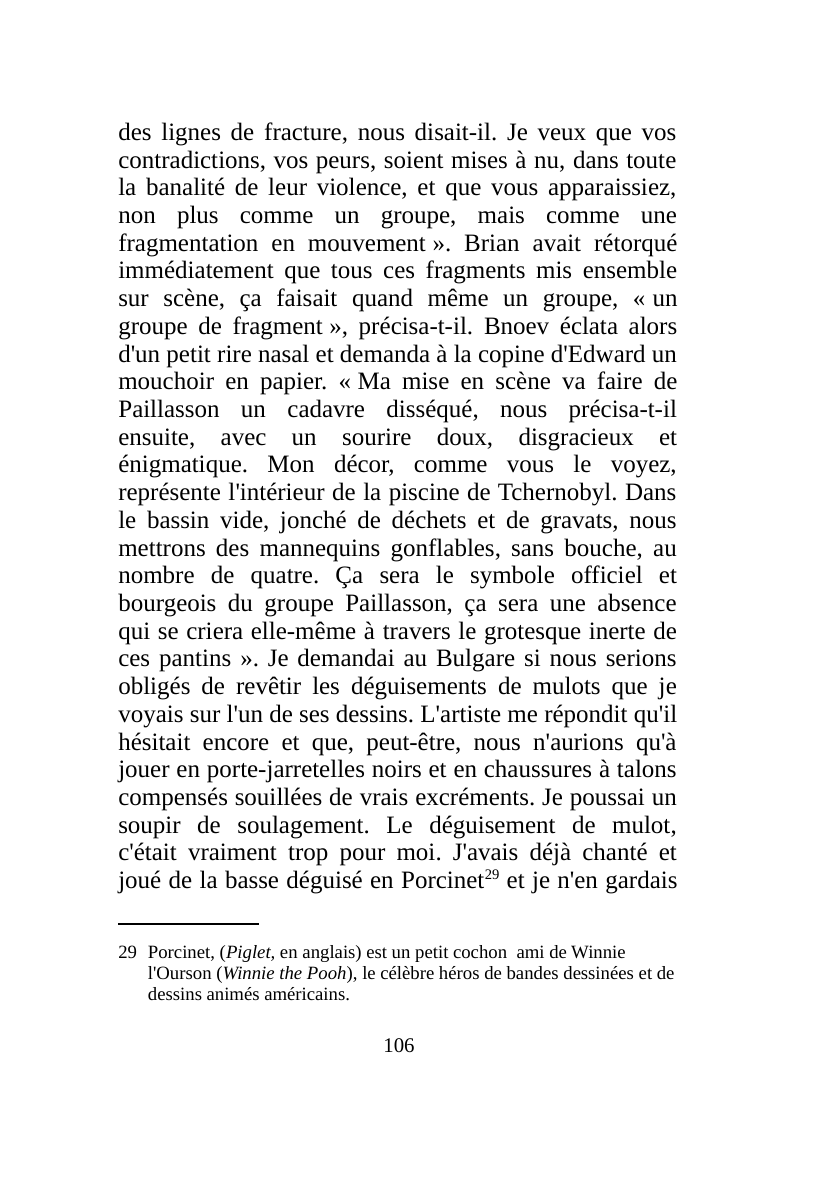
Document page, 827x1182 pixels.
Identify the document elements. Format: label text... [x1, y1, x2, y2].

text des lignes de fracture, nous disait-il. Je veux que vos contradictions, vos peurs, soient mises à nu, dans toute la banalité de leur violence, et que vous apparaissiez, non plus comme un groupe, mais comme une fragmentation en mouvement ». Brian avait rétorqué immédiatement que tous ces fragments mis ensemble sur scène, ça faisait quand même un groupe, « un groupe de fragment », précisa-t-il. Bnoev éclata alors d'un petit rire nasal et demanda à la copine d'Edward un mouchoir en papier. « Ma mise en scène va faire de Paillasson un cadavre disséqué, nous précisa-t-il ensuite, avec un sourire doux, disgracieux et énigmatique. Mon décor, comme vous le voyez, représente l'intérieur de la piscine de Tchernobyl. Dans le bassin vide, jonché de déchets et de gravats, nous mettrons des mannequins gonflables, sans bouche, au nombre de quatre. Ça sera le symbole officiel et bourgeois du groupe Paillasson, ça sera une absence qui se criera elle-même à travers le grotesque inerte de ces pantins ». Je demandai au Bulgare si nous serions obligés de revêtir les déguisements de mulots que je voyais sur l'un de ses dessins. L'artiste me répondit qu'il hésitait encore et que, peut-être, nous n'aurions qu'à jouer en porte-jarretelles noirs et en chaussures à talons compensés souillées de vrais excréments. Je poussai un soupir de soulagement. Le déguisement de mulot, c'était vraiment trop pour moi. J'avais déjà chanté et joué de la basse déguisé en Porcinet et je n'en gardais [118, 118, 677, 894]
text Porcinet, (Piglet, en anglais) est un petit cochon ami de Winnie l'Ourson (Winnie the Pooh), le célèbre héros de bandes dessinées et de dessins animés américains. [118, 942, 679, 1004]
